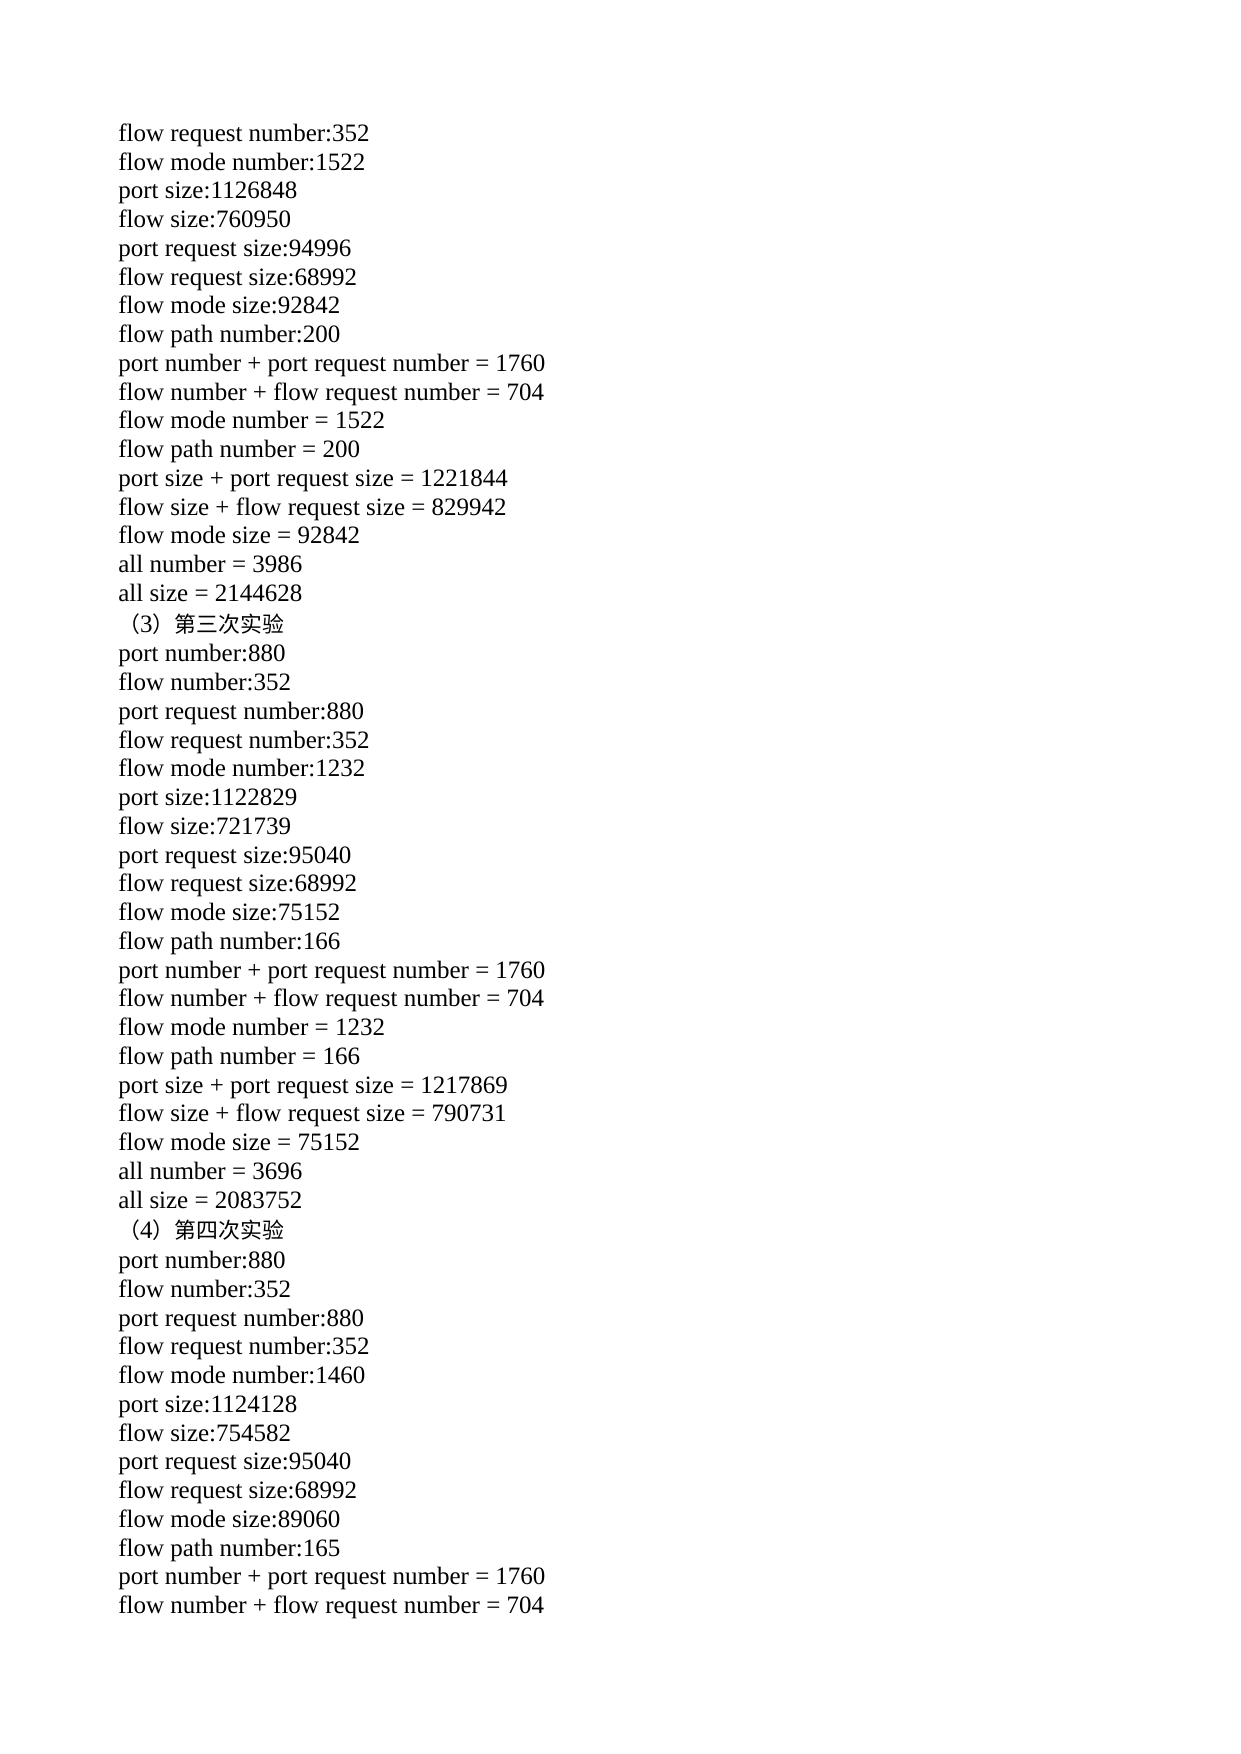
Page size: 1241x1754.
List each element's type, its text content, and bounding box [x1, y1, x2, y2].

text port request size:95040 [118, 1446, 1122, 1475]
text port number + port request number = 1760 [118, 348, 1122, 377]
text flow mode number:1460 [118, 1360, 1122, 1389]
text flow size + flow request size = 829942 [118, 492, 1122, 521]
text flow mode size = 92842 [118, 521, 1122, 549]
text flow path number:166 [118, 926, 1122, 955]
text port number:880 [118, 638, 1122, 667]
text flow size:760950 [118, 204, 1122, 233]
text port number + port request number = 1760 flow number + flow request number = 704 [118, 955, 1122, 1012]
text flow mode number = 1522 [118, 406, 1122, 434]
text flow number + flow request number = 704 [118, 377, 1122, 406]
text port size + port request size = 1221844 [118, 463, 1122, 492]
text flow request number:352 [118, 118, 1122, 147]
text port request number:880 [118, 1303, 1122, 1331]
text flow path number = 200 [118, 434, 1122, 463]
text flow request number:352 [118, 725, 1122, 753]
text flow mode size:92842 [118, 291, 1122, 319]
text （3）第三次实验 [118, 607, 1122, 638]
text flow mode number:1232 [118, 753, 1122, 782]
text flow mode size:75152 [118, 897, 1122, 926]
text port number:880 [118, 1245, 1122, 1274]
text port request size:95040 [118, 840, 1122, 868]
text port request number:880 [118, 696, 1122, 725]
text flow mode number:1522 [118, 147, 1122, 176]
text flow number:352 [118, 667, 1122, 696]
text flow path number:165 [118, 1533, 1122, 1561]
text port number + port request number = 1760 [118, 1561, 1122, 1590]
text flow request size:68992 [118, 868, 1122, 897]
text flow mode size:89060 [118, 1504, 1122, 1533]
text flow number + flow request number = 704 [118, 1590, 1122, 1619]
text flow size:721739 [118, 811, 1122, 840]
text flow request size:68992 [118, 1475, 1122, 1504]
text all size = 2144628 [118, 578, 1122, 607]
text port size:1126848 [118, 176, 1122, 204]
text port size + port request size = 1217869 [118, 1070, 1122, 1098]
text （4）第四次实验 [118, 1213, 1122, 1245]
text flow path number:200 [118, 319, 1122, 348]
text flow number:352 [118, 1274, 1122, 1303]
text port size:1122829 [118, 782, 1122, 811]
text port request size:94996 [118, 233, 1122, 262]
text all size = 2083752 [118, 1185, 1122, 1213]
text flow size + flow request size = 790731 [118, 1098, 1122, 1127]
text flow request number:352 [118, 1331, 1122, 1360]
text flow request size:68992 [118, 262, 1122, 291]
text all number = 3696 [118, 1156, 1122, 1185]
text flow size:754582 [118, 1418, 1122, 1446]
text port size:1124128 [118, 1389, 1122, 1418]
text flow mode size = 75152 [118, 1127, 1122, 1156]
text flow mode number = 1232 [118, 1012, 1122, 1041]
text all number = 3986 [118, 549, 1122, 578]
text flow path number = 166 [118, 1041, 1122, 1070]
